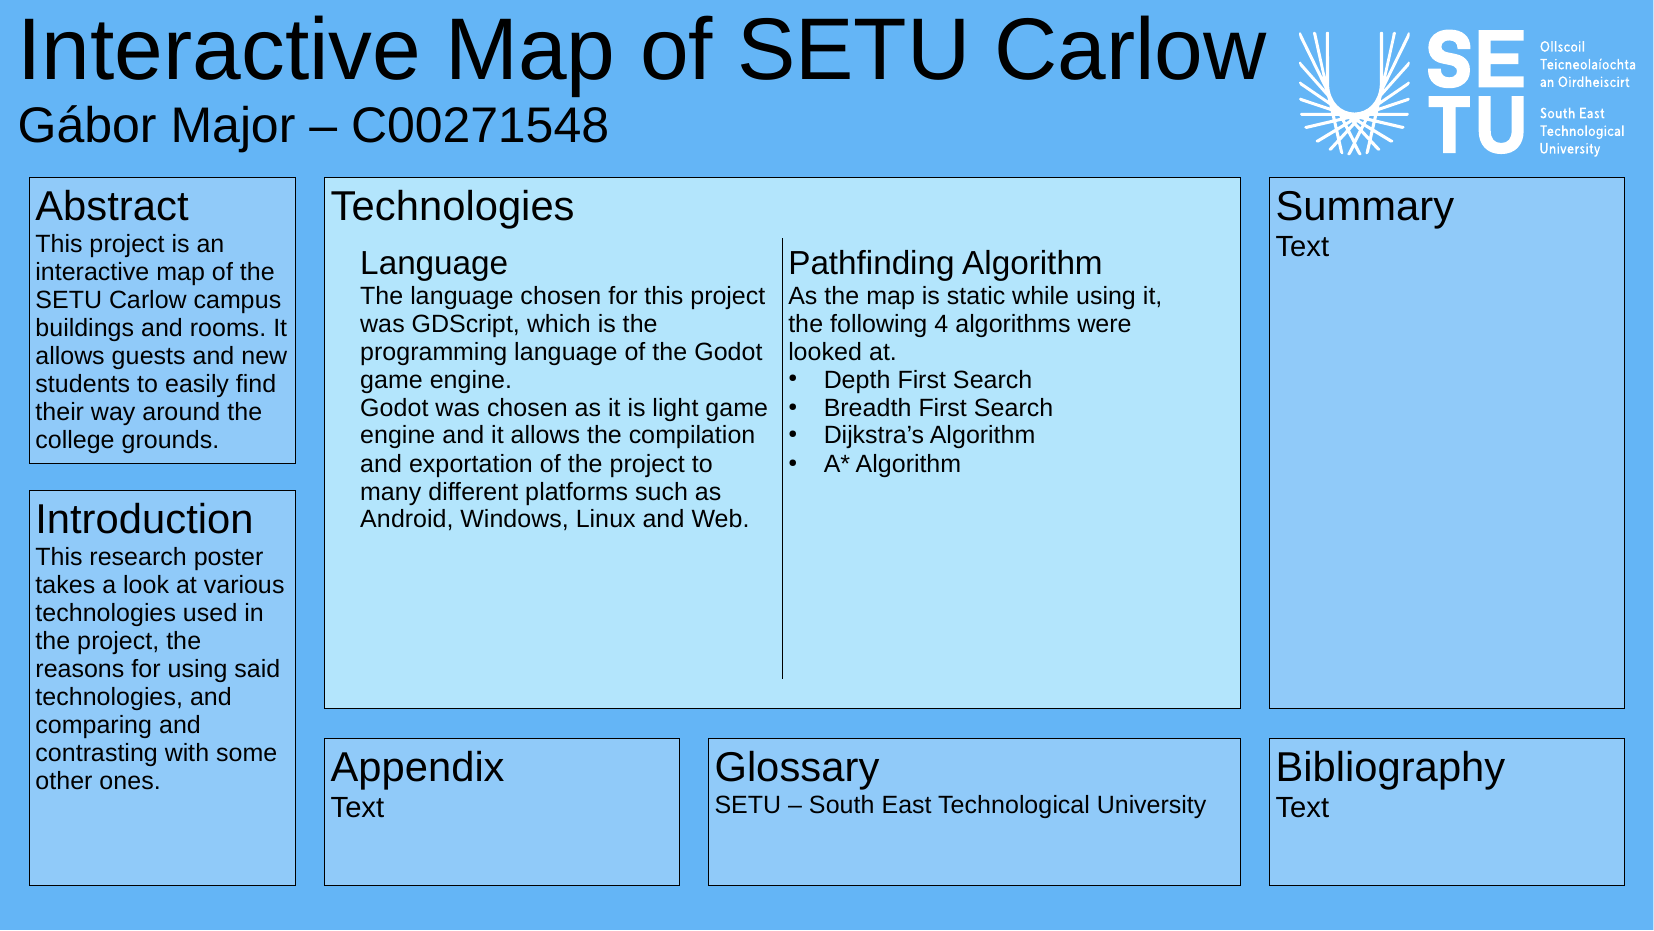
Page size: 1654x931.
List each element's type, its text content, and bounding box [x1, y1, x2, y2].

text_box Bibliography Text [1269, 738, 1625, 886]
table_header Language The language chosen for this project was GDScript, which is the programming language of the Godot game engine. Godot was chosen as it is light game engine and it allows the compilation and exportation of the project to many different platforms such as Android, Windows, Linux and Web. [354, 238, 782, 679]
subtitle Abstract This project is an interactive map of the SETU Carlow campus buildings and rooms. It allows guests and new students to easily find their way around the college grounds. [29, 177, 296, 464]
text_box Technologies [324, 177, 1241, 709]
text_box Introduction This research poster takes a look at various technologies used in the project, the reasons for using said technologies, and comparing and contrasting with some other ones. [29, 490, 296, 886]
title Interactive Map of SETU Carlow Gábor Major – C00271548 [17, 0, 1506, 154]
text_box Summary Text [1269, 177, 1625, 709]
text_box Appendix Text [324, 738, 680, 886]
table_header Pathfinding Algorithm As the map is static while using it, the following 4 algorithms were looked at. Depth First Search Breadth First Search Dijkstra’s Algorithm A* Algorithm [783, 238, 1211, 679]
text_box Glossary SETU – South East Technological University [708, 738, 1241, 886]
picture [1299, 29, 1636, 158]
